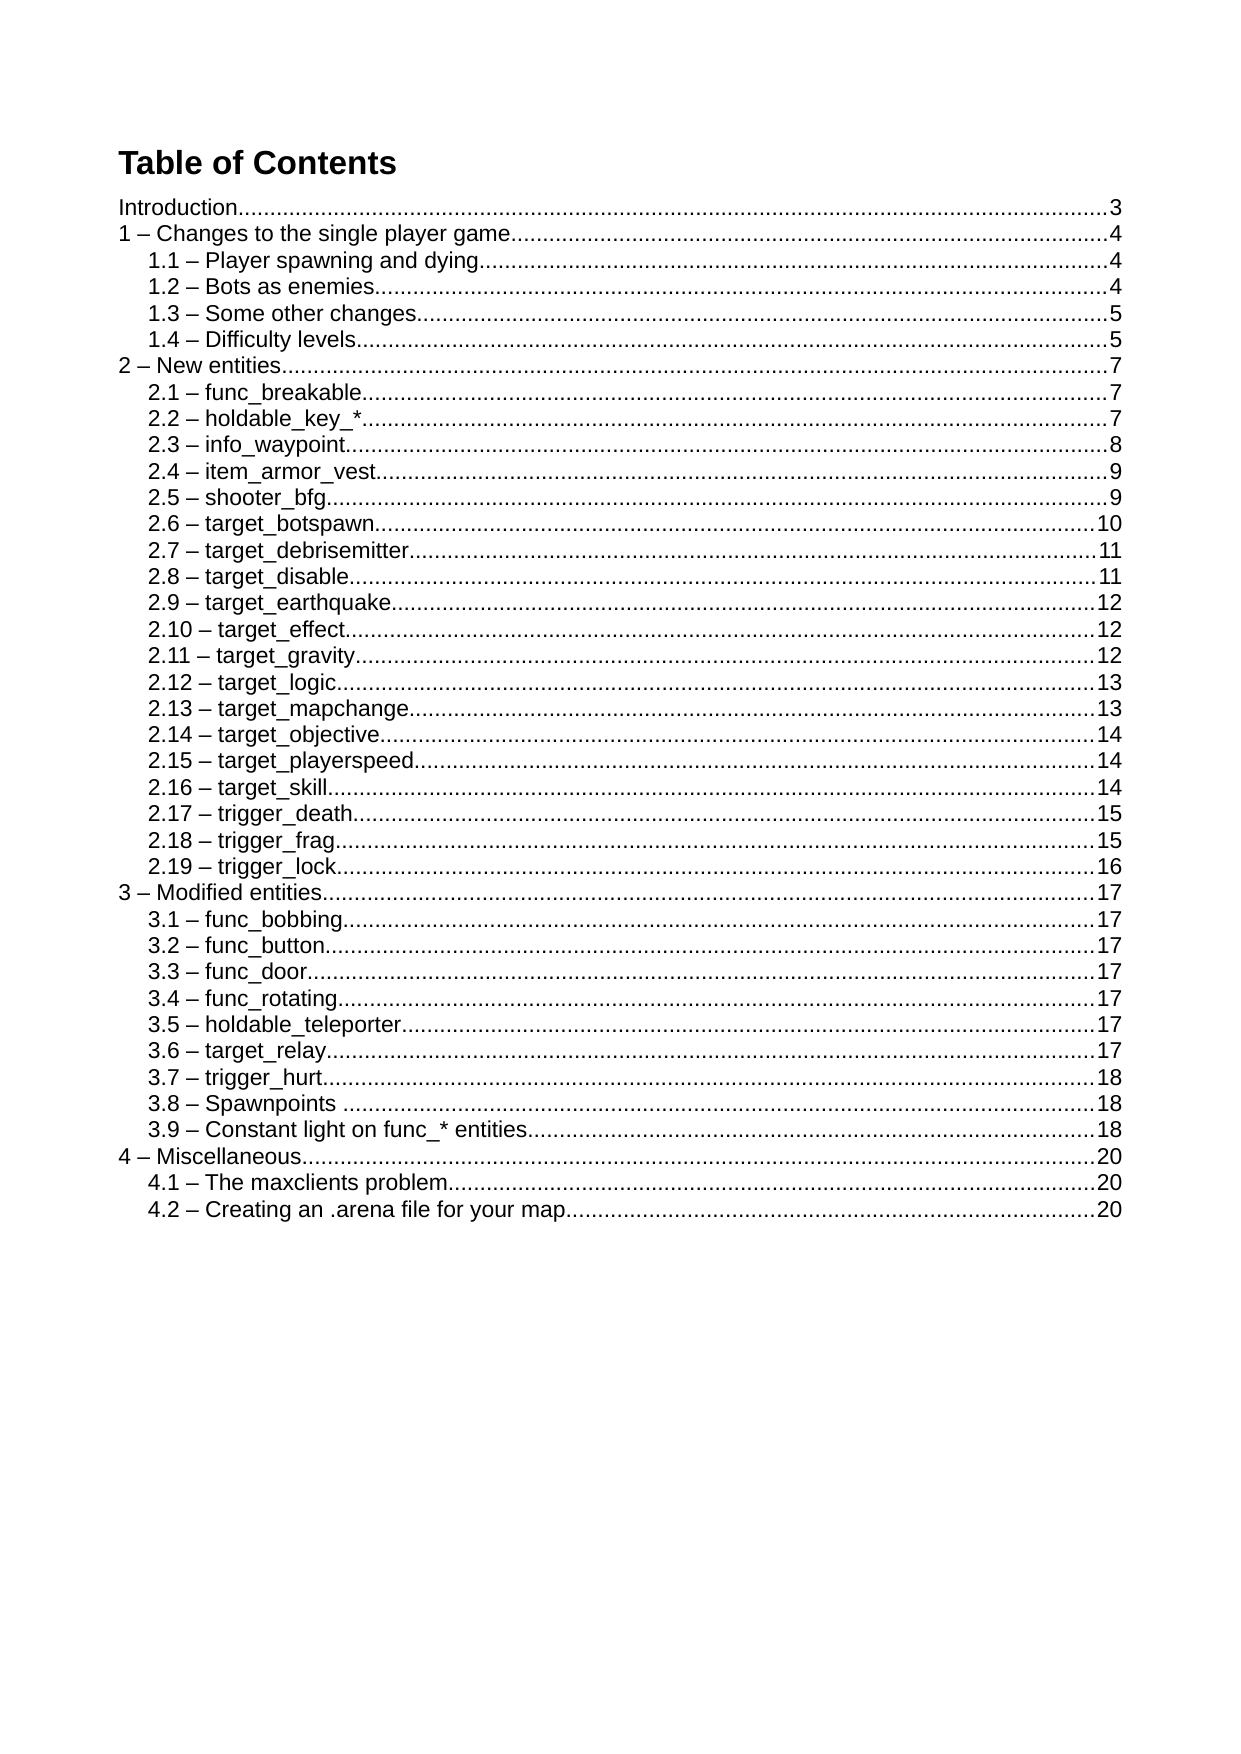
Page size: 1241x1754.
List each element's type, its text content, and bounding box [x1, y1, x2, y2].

text Introduction 3 [118, 194, 1122, 220]
text 3.6 – target_relay 17 [148, 1037, 1122, 1064]
text 2.13 – target_mapchange 13 [148, 695, 1122, 721]
text 3.1 – func_bobbing 17 [148, 906, 1122, 932]
text 2.17 – trigger_death 15 [148, 800, 1122, 827]
text 2.14 – target_objective 14 [148, 721, 1122, 747]
text 4.1 – The maxclients problem 20 [148, 1169, 1122, 1196]
text 4 – Miscellaneous 20 [118, 1143, 1122, 1169]
text 1.3 – Some other changes 5 [148, 299, 1122, 326]
text 3.2 – func_button 17 [148, 932, 1122, 958]
text 2.1 – func_breakable 7 [148, 378, 1122, 405]
text 2.8 – target_disable 11 [148, 563, 1122, 589]
text 3.9 – Constant light on func_* entities 18 [148, 1116, 1122, 1143]
text 2.3 – info_waypoint 8 [148, 431, 1122, 458]
text 2.2 – holdable_key_* 7 [148, 405, 1122, 431]
text 3.5 – holdable_teleporter 17 [148, 1011, 1122, 1037]
text 2.16 – target_skill 14 [148, 774, 1122, 800]
text 4.2 – Creating an .arena file for your map 20 [148, 1196, 1122, 1222]
text 3.8 – Spawnpoints 18 [148, 1090, 1122, 1116]
text 2.11 – target_gravity 12 [148, 642, 1122, 668]
text 3 – Modified entities 17 [118, 879, 1122, 906]
text 3.4 – func_rotating 17 [148, 985, 1122, 1011]
subtitle Table of Contents [118, 143, 1122, 182]
text 2.9 – target_earthquake 12 [148, 589, 1122, 616]
text 1.2 – Bots as enemies 4 [148, 273, 1122, 299]
text 1 – Changes to the single player game 4 [118, 220, 1122, 247]
text 2.18 – trigger_frag 15 [148, 827, 1122, 853]
text 2.10 – target_effect 12 [148, 616, 1122, 642]
text 2.15 – target_playerspeed 14 [148, 747, 1122, 774]
text 2.5 – shooter_bfg 9 [148, 484, 1122, 510]
text 2 – New entities 7 [118, 352, 1122, 378]
text 2.19 – trigger_lock 16 [148, 853, 1122, 879]
text 3.7 – trigger_hurt 18 [148, 1064, 1122, 1090]
text 2.4 – item_armor_vest 9 [148, 458, 1122, 484]
text 2.12 – target_logic 13 [148, 668, 1122, 695]
text 1.1 – Player spawning and dying 4 [148, 247, 1122, 273]
text 3.3 – func_door 17 [148, 958, 1122, 985]
text 2.6 – target_botspawn 10 [148, 510, 1122, 537]
text 1.4 – Difficulty levels 5 [148, 326, 1122, 352]
text 2.7 – target_debrisemitter 11 [148, 537, 1122, 563]
